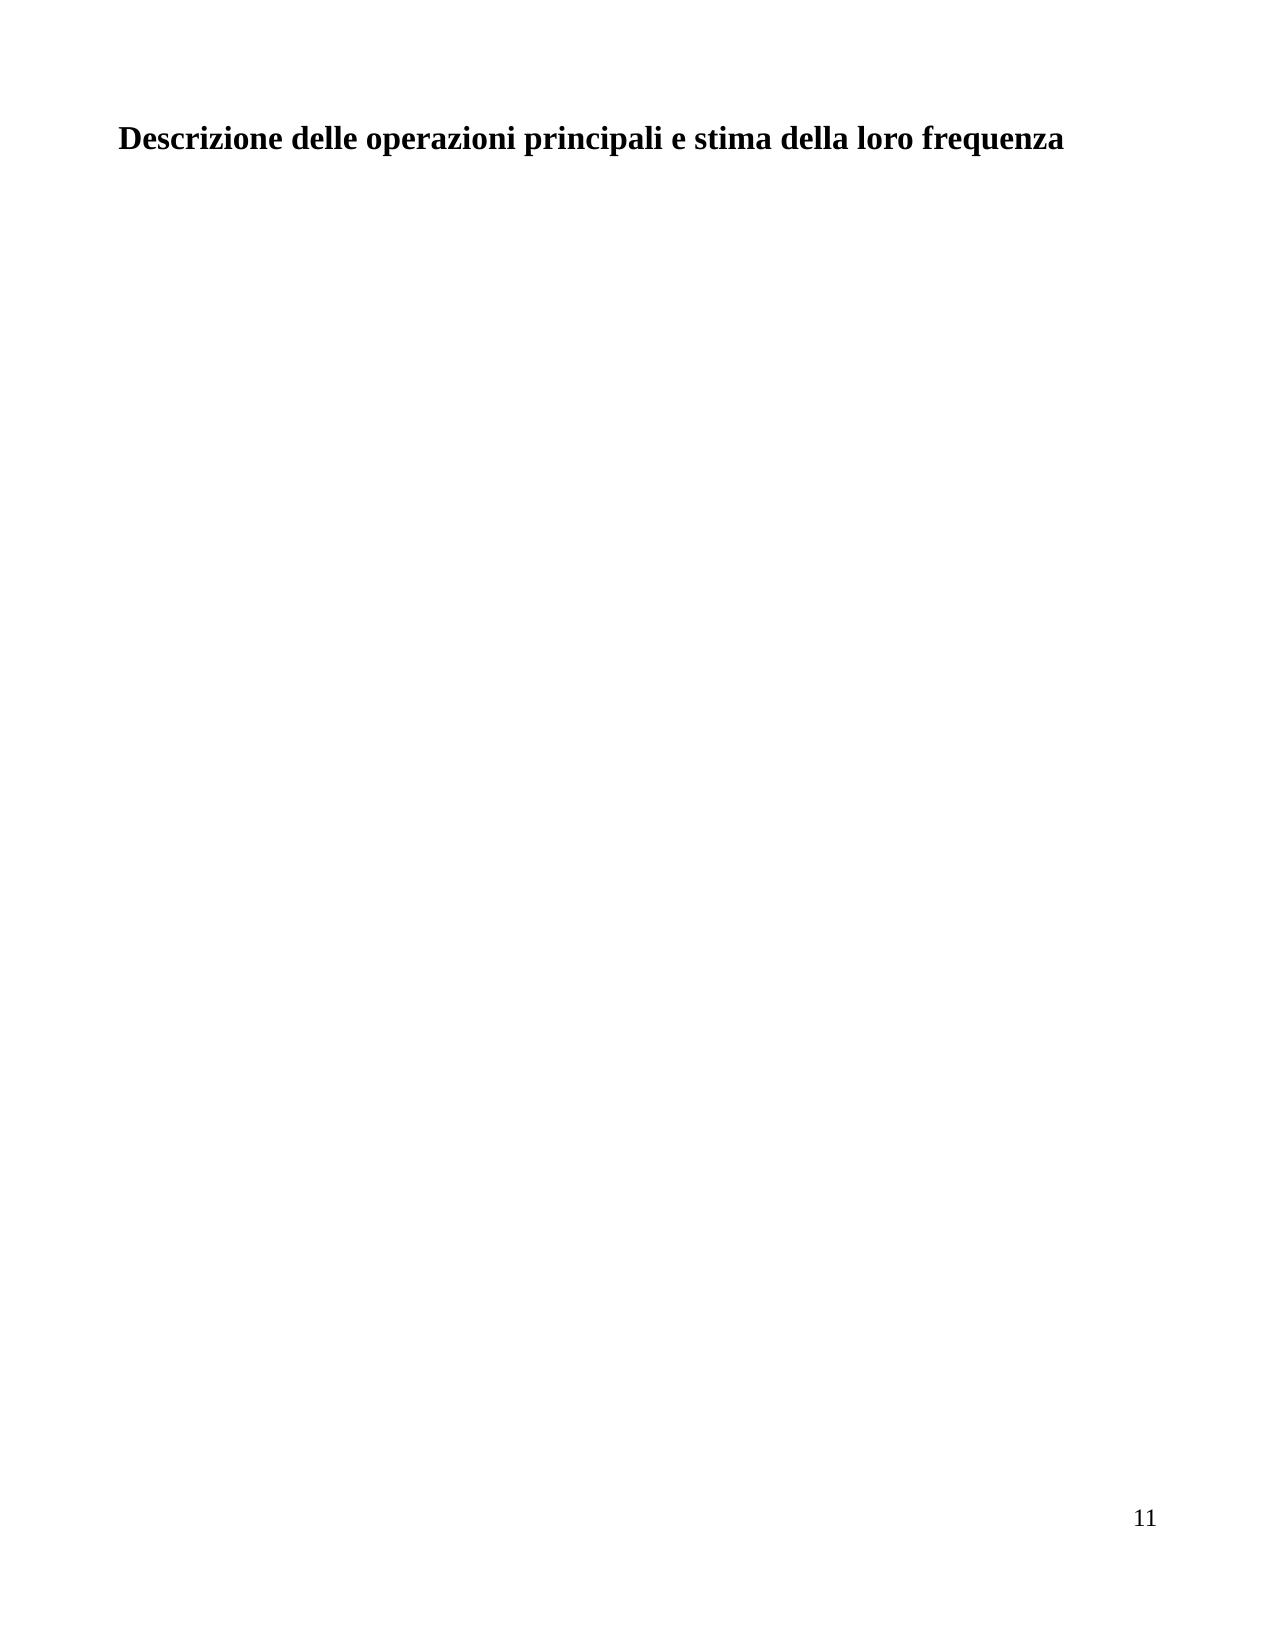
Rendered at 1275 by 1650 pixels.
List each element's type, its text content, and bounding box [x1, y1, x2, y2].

text Descrizione delle operazioni principali e stima della loro frequenza [118, 118, 1157, 156]
